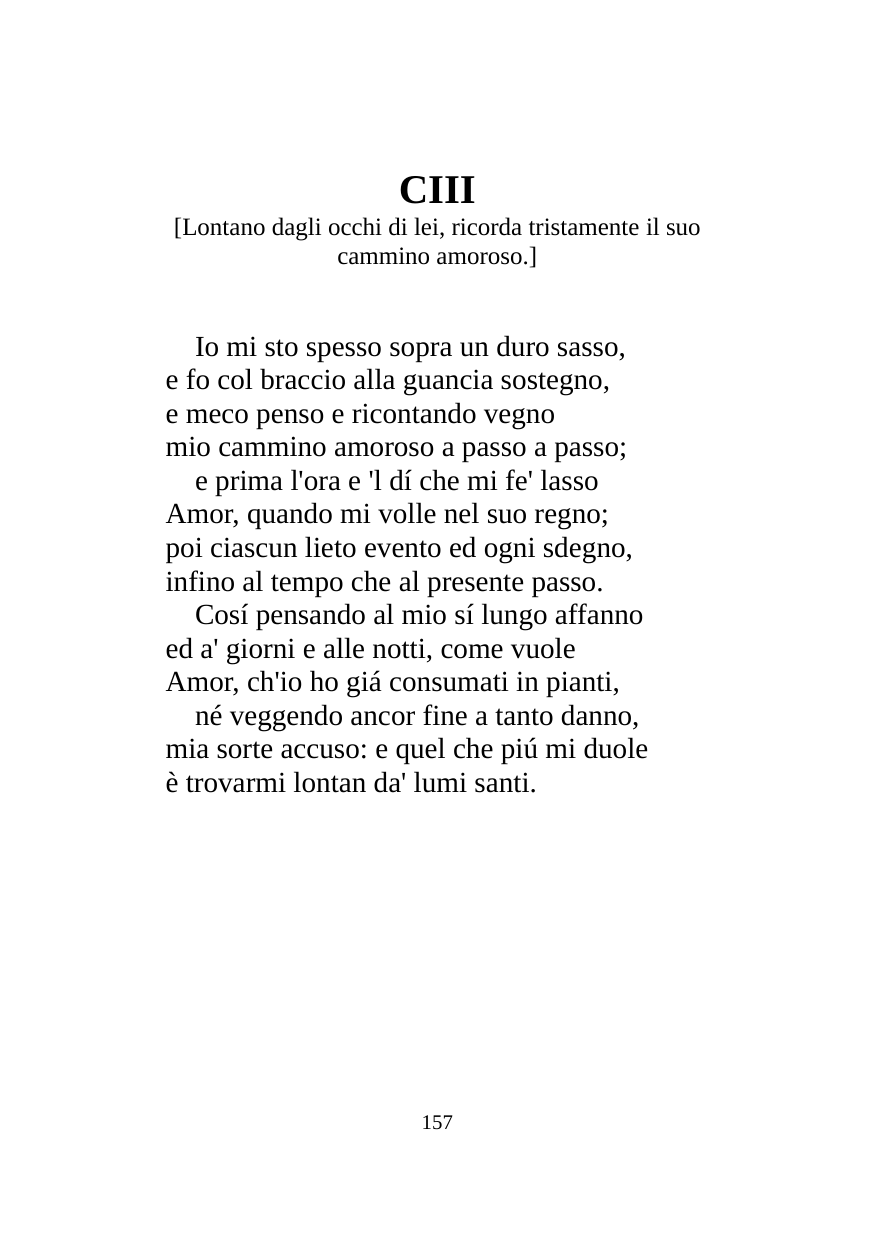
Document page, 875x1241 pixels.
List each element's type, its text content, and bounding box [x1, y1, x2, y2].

subtitle CIII [Lontano dagli occhi di lei, ricorda tristamente il suo cammino amoroso.] [165, 165, 709, 270]
text Cosí pensando al mio sí lungo affanno ed a' giorni e alle notti, come vuole Amor, ch'io ho giá consumati in pianti, [165, 597, 768, 698]
text e prima l'ora e 'l dí che mi fe' lasso Amor, quando mi volle nel suo regno; poi ciascun lieto evento ed ogni sdegno, infino al tempo che al presente passo. [165, 463, 768, 597]
text né veggendo ancor fine a tanto danno, mia sorte accuso: e quel che piú mi duole è trovarmi lontan da' lumi santi. [165, 698, 768, 798]
text Io mi sto spesso sopra un duro sasso, e fo col braccio alla guancia sostegno, e meco penso e ricontando vegno mio cammino amoroso a passo a passo; [165, 329, 768, 463]
